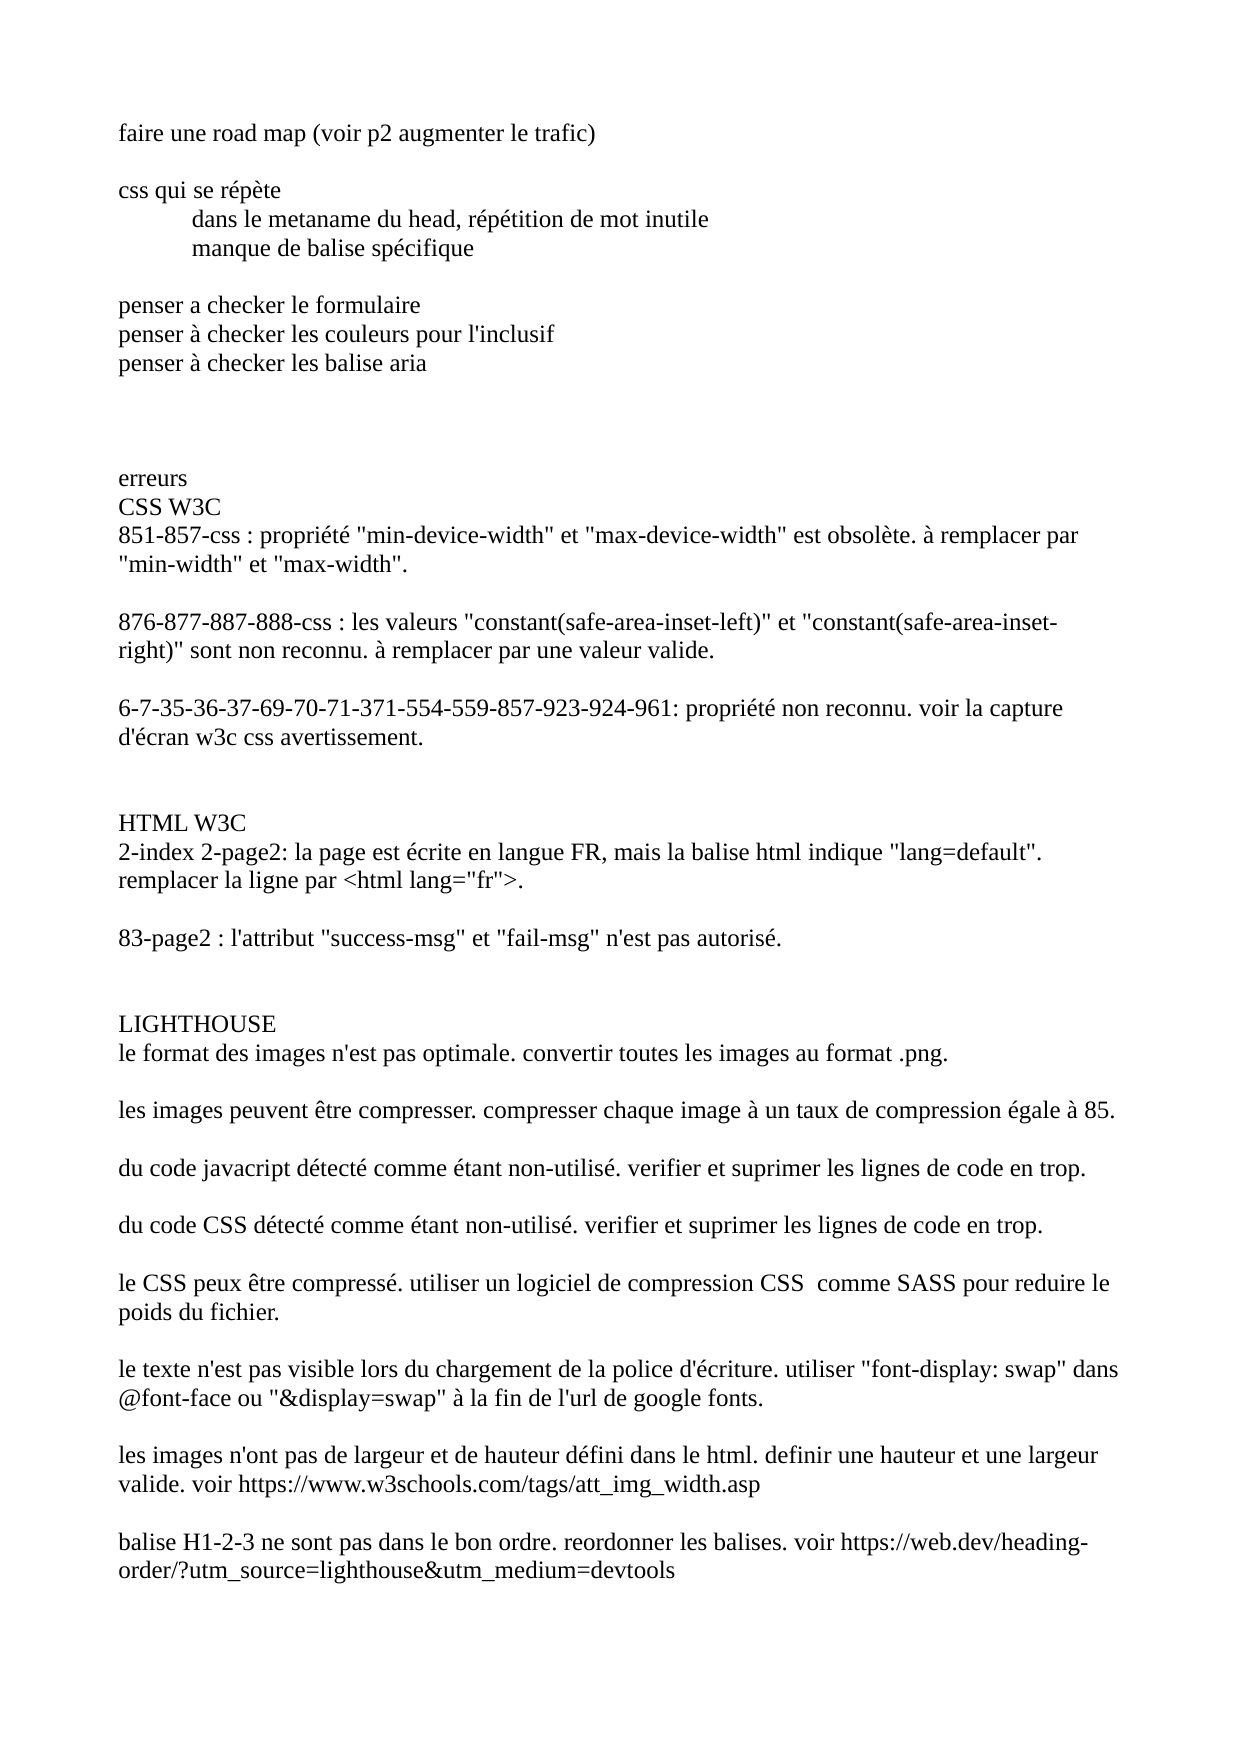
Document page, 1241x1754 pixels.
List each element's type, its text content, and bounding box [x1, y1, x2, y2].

text css qui se répète [118, 176, 1122, 204]
text manque de balise spécifique [118, 233, 1122, 262]
text 83-page2 : l'attribut "success-msg" et "fail-msg" n'est pas autorisé. [118, 923, 1122, 952]
text 6-7-35-36-37-69-70-71-371-554-559-857-923-924-961: propriété non reconnu. voir la capture d'écran w3c css avertissement. [118, 693, 1122, 751]
text du code javacript détecté comme étant non-utilisé. verifier et suprimer les lignes de code en trop. [118, 1153, 1122, 1182]
text le texte n'est pas visible lors du chargement de la police d'écriture. utiliser "font-display: swap" dans @font-face ou "&display=swap" à la fin de l'url de google fonts. [118, 1354, 1122, 1412]
text le CSS peux être compressé. utiliser un logiciel de compression CSS comme SASS pour reduire le poids du fichier. [118, 1268, 1122, 1326]
text penser à checker les balise aria [118, 348, 1122, 377]
text LIGHTHOUSE [118, 1009, 1122, 1038]
text CSS W3C [118, 492, 1122, 521]
text du code CSS détecté comme étant non-utilisé. verifier et suprimer les lignes de code en trop. [118, 1211, 1122, 1239]
text HTML W3C [118, 808, 1122, 837]
text balise H1-2-3 ne sont pas dans le bon ordre. reordonner les balises. voir https://web.dev/heading-order/?utm_source=lighthouse&utm_medium=devtools [118, 1527, 1122, 1584]
text le format des images n'est pas optimale. convertir toutes les images au format .png. [118, 1038, 1122, 1067]
text erreurs [118, 463, 1122, 492]
text faire une road map (voir p2 augmenter le trafic) [118, 118, 1122, 147]
text dans le metaname du head, répétition de mot inutile [118, 204, 1122, 233]
text 2-index 2-page2: la page est écrite en langue FR, mais la balise html indique "lang=default". remplacer la ligne par <html lang="fr">. [118, 837, 1122, 894]
text 876-877-887-888-css : les valeurs "constant(safe-area-inset-left)" et "constant(safe-area-inset-right)" sont non reconnu. à remplacer par une valeur valide. [118, 607, 1122, 664]
text penser à checker les couleurs pour l'inclusif [118, 319, 1122, 348]
text penser a checker le formulaire [118, 291, 1122, 319]
text les images n'ont pas de largeur et de hauteur défini dans le html. definir une hauteur et une largeur valide. voir https://www.w3schools.com/tags/att_img_width.asp [118, 1441, 1122, 1498]
text 851-857-css : propriété "min-device-width" et "max-device-width" est obsolète. à remplacer par "min-width" et "max-width". [118, 521, 1122, 578]
text les images peuvent être compresser. compresser chaque image à un taux de compression égale à 85. [118, 1096, 1122, 1124]
